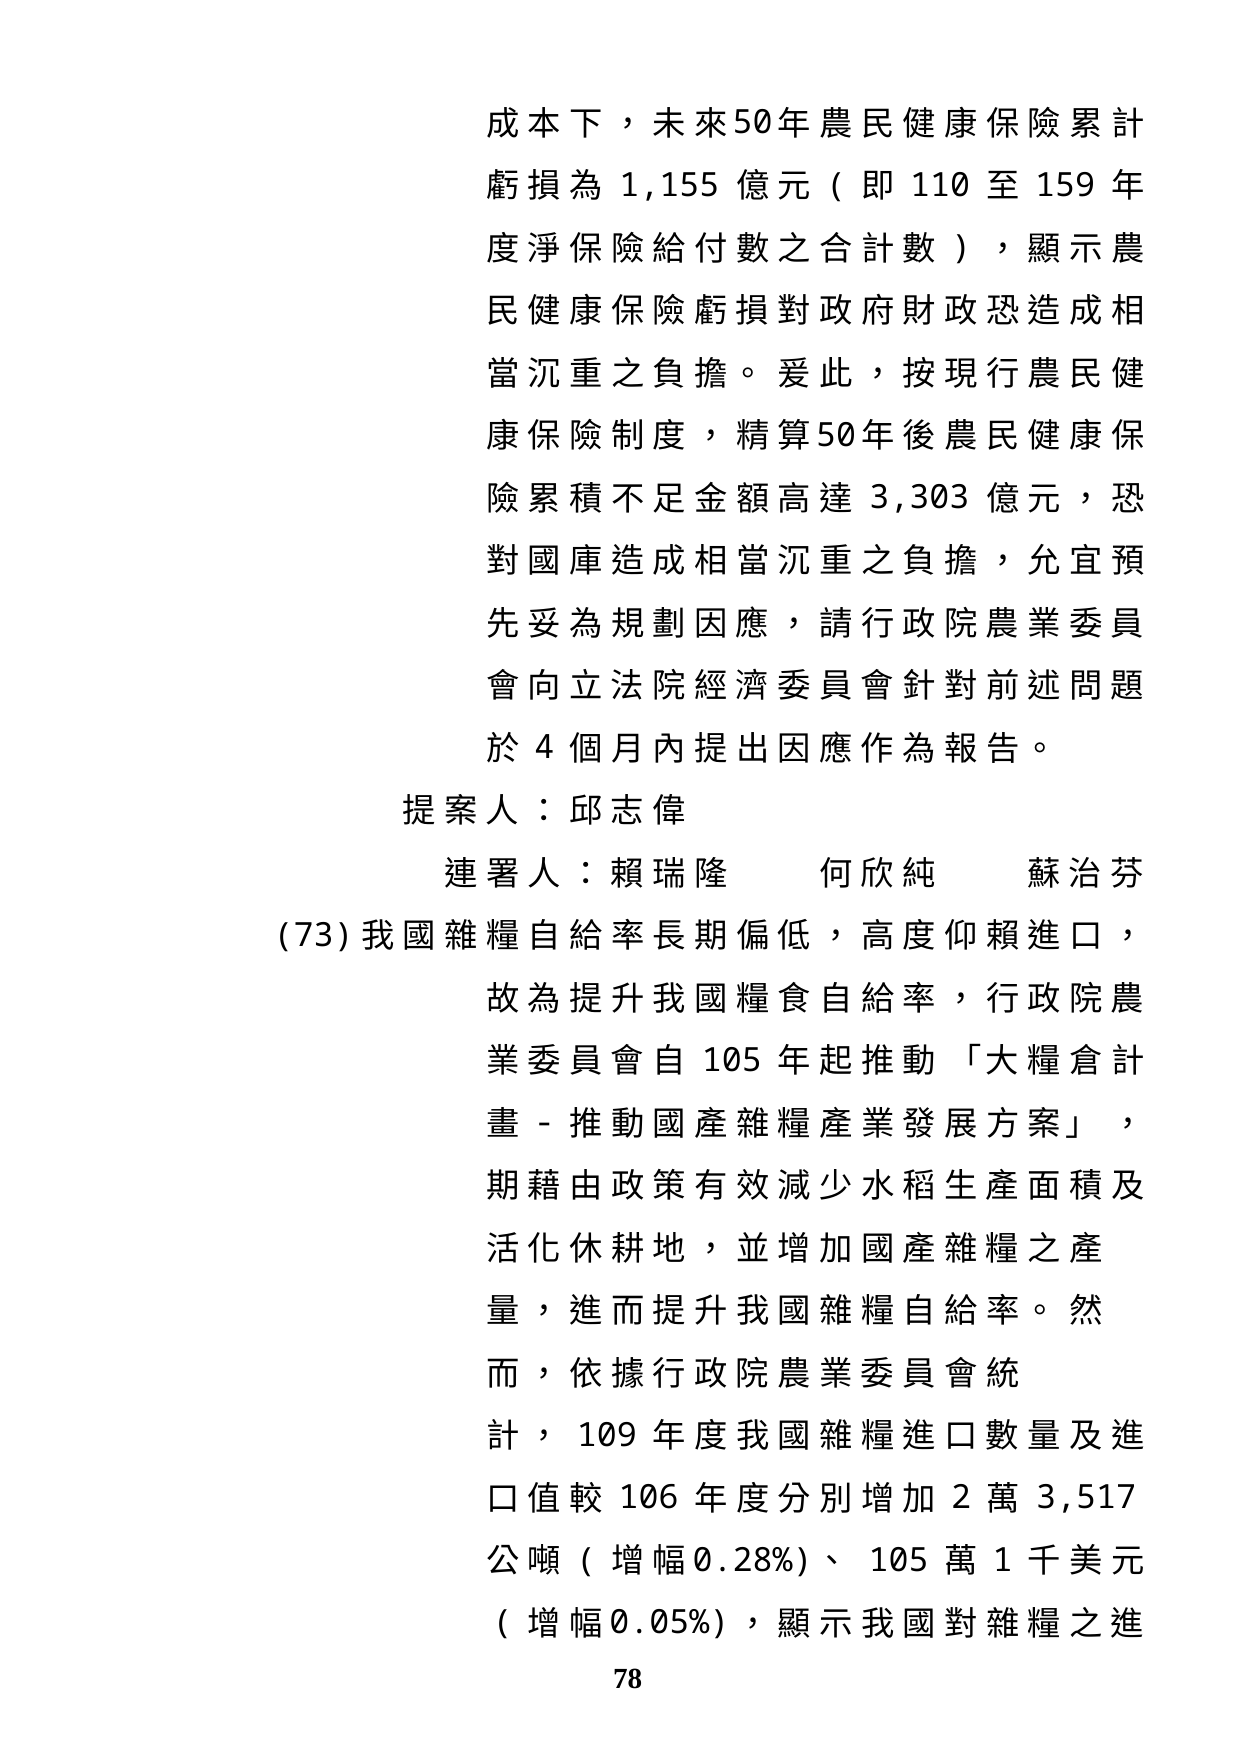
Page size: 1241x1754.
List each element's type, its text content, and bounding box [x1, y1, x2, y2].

list 成本下，未來50年農民健康保險累計虧損為1,155億元(即110至159年度淨保險給付數之合計數)，顯示農民健康保險虧損對政府財政恐造成相當沉重之負擔。爰此，按現行農民健康保險制度，精算50年後農民健康保險累積不足金額高達3,303億元，恐對國庫造成相當沉重之負擔，允宜預先妥為規劃因應，請行政院農業委員會向立法院經濟委員會針對前述問題於4個月內提出因應作為報告。 [253, 79, 1148, 766]
text 提案人：邱志偉 [384, 766, 1044, 829]
list 我國雜糧自給率長期偏低，高度仰賴進口，故為提升我國糧食自給率，行政院農業委員會自105年起推動「大糧倉計畫-推動國產雜糧產業發展方案」，期藉由政策有效減少水稻生產面積及活化休耕地，並增加國產雜糧之產量，進而提升我國雜糧自給率。然而，依據行政院農業委員會統計，109年度我國雜糧進口數量及進口值較106年度分別增加2萬3,517公噸(增幅0.28%)、105萬1千美元(增幅0.05%)，顯示我國對雜糧之進 [253, 891, 1148, 1641]
text 連署人：賴瑞隆 何欣純 蘇治芬 [176, 829, 1148, 891]
